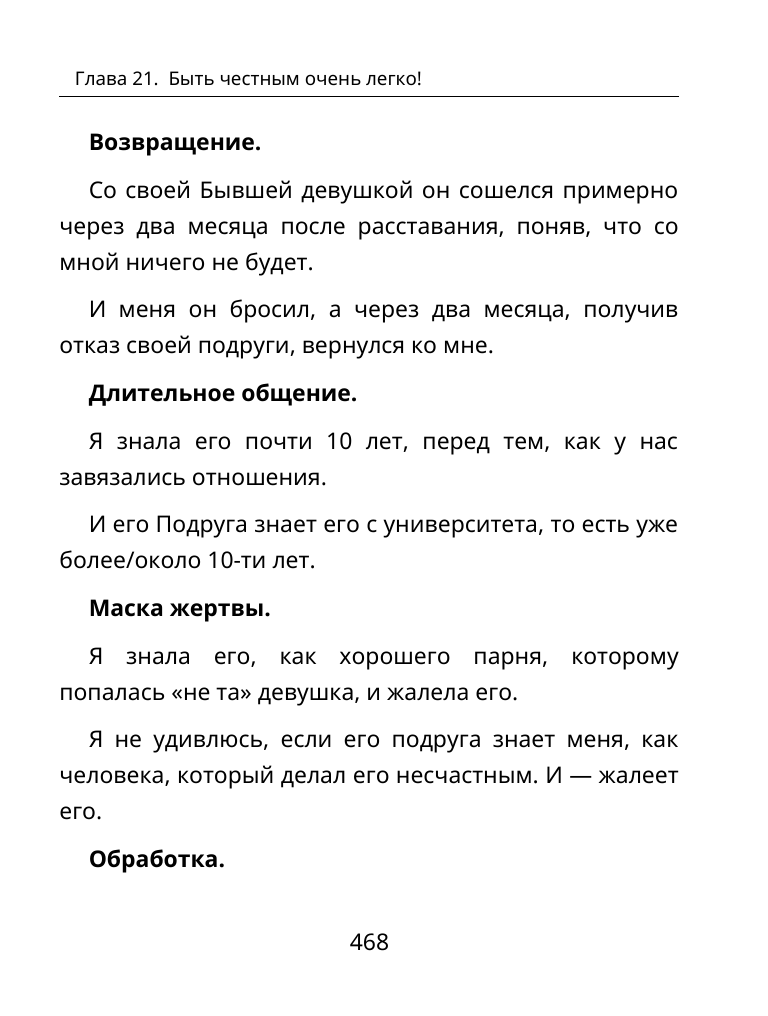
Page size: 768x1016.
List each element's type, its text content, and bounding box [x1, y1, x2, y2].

text Возвращение. [59, 126, 679, 157]
text Маска жертвы. [59, 592, 679, 623]
text И его Подруга знает его с университета, то есть уже более/около 10-ти лет. [59, 508, 679, 576]
text Со своей Бывшей девушкой он сошелся примерно через два месяца после расставания, поняв, что со мной ничего не будет. [59, 174, 679, 277]
text Я знала его, как хорошего парня, которому попалась «не та» девушка, и жалела его. [59, 640, 679, 707]
text Длительное общение. [59, 377, 679, 408]
text Обработка. [59, 843, 679, 874]
text Я не удивлюсь, если его подруга знает меня, как человека, который делал его несчастным. И — жалеет его. [59, 723, 679, 826]
text И меня он бросил, а через два месяца, получив отказ своей подруги, вернулся ко мне. [59, 293, 679, 361]
text Я знала его почти 10 лет, перед тем, как у нас завязались отношения. [59, 425, 679, 492]
